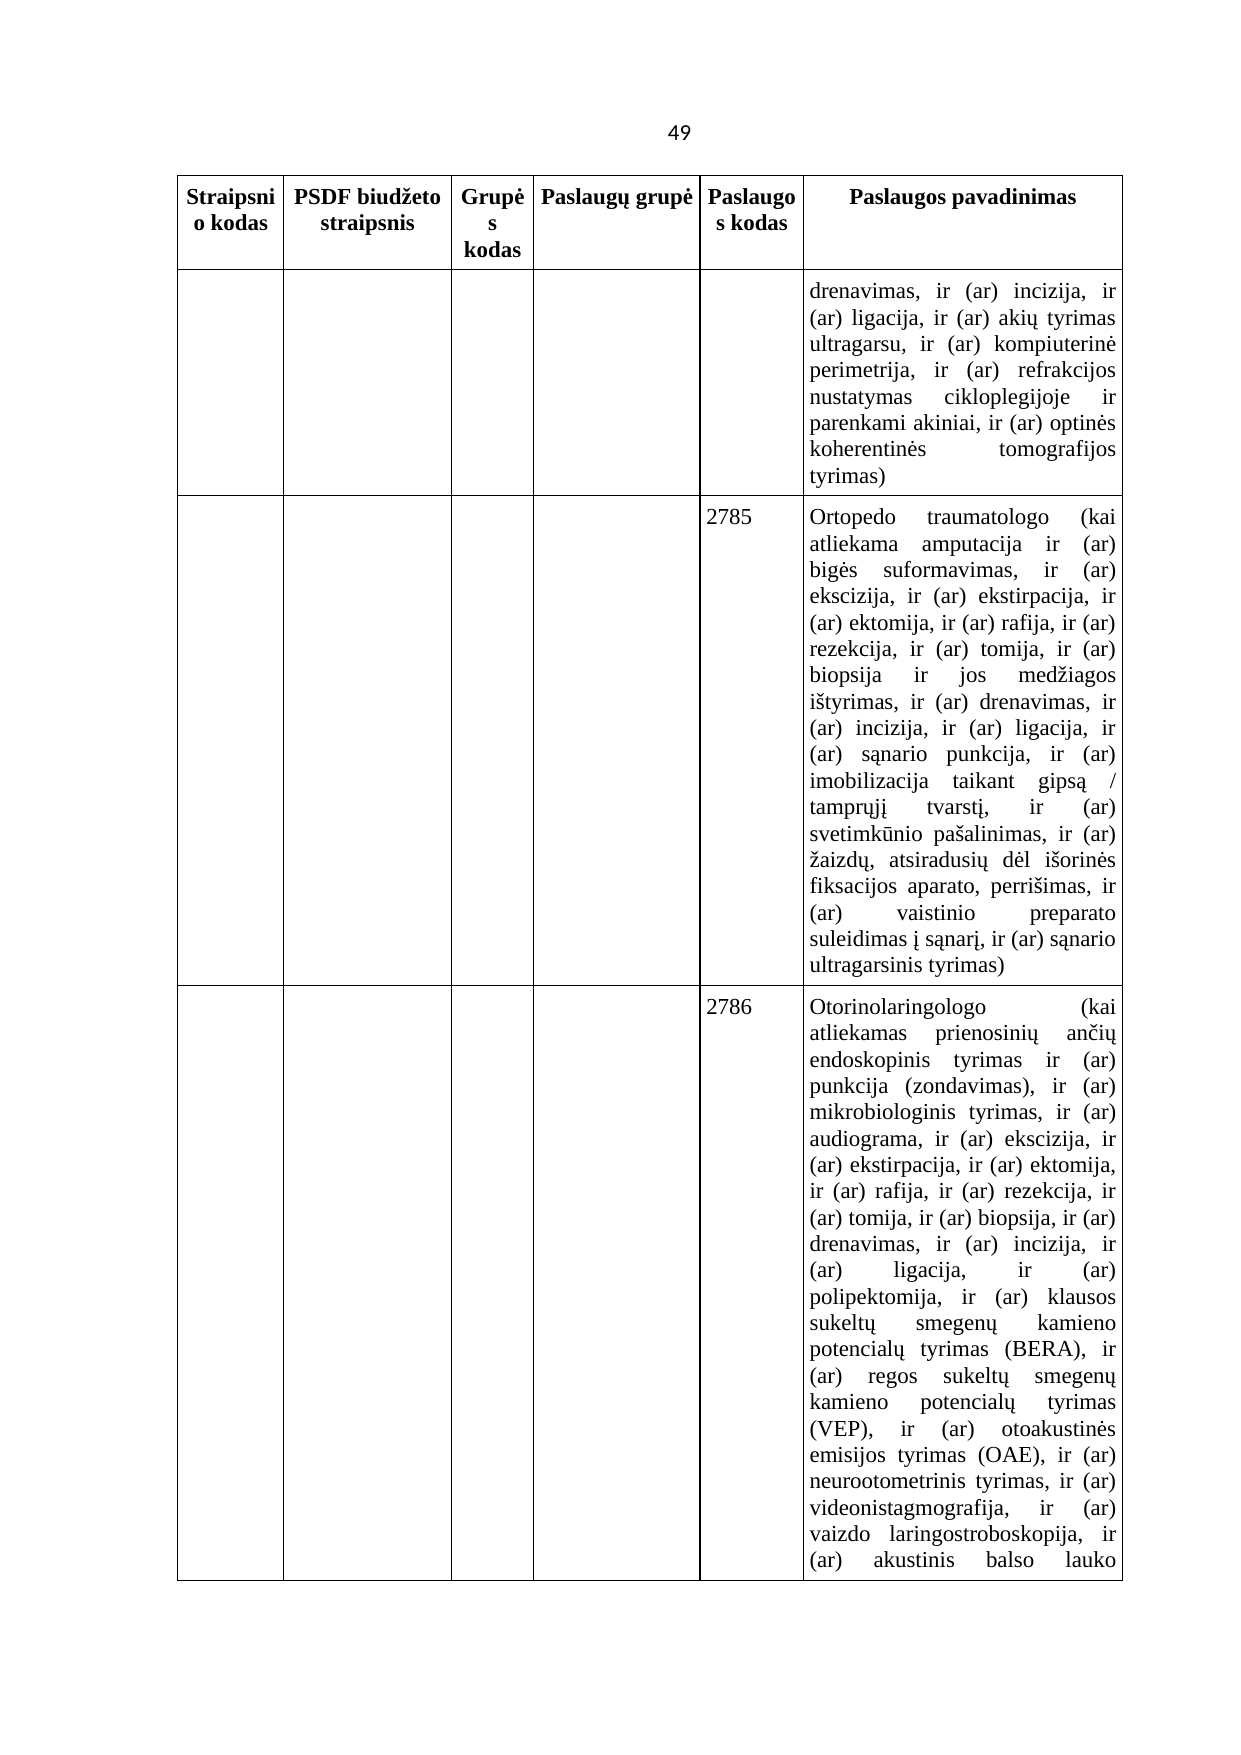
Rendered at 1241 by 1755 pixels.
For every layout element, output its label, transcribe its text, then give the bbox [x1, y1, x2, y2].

table_cell [534, 496, 699, 985]
table_header Paslaugų grupė [534, 176, 699, 269]
table_cell [534, 986, 699, 1580]
table_cell [452, 270, 533, 495]
table_cell Otorinolaringologo (kai atliekamas prienosinių ančių endoskopinis tyrimas ir (ar) punkcija (zondavimas), ir (ar) mikrobiologinis tyrimas, ir (ar) audiograma, ir (ar) ekscizija, ir (ar) ekstirpacija, ir (ar) ektomija, ir (ar) rafija, ir (ar) rezekcija, ir (ar) tomija, ir (ar) biopsija, ir (ar) drenavimas, ir (ar) incizija, ir (ar) ligacija, ir (ar) polipektomija, ir (ar) klausos sukeltų smegenų kamieno potencialų tyrimas (BERA), ir (ar) regos sukeltų smegenų kamieno potencialų tyrimas (VEP), ir (ar) otoakustinės emisijos tyrimas (OAE), ir (ar) neurootometrinis tyrimas, ir (ar) videonistagmografija, ir (ar) vaizdo laringostroboskopija, ir (ar) akustinis balso lauko [804, 986, 1122, 1580]
table_cell [701, 270, 803, 495]
table_cell [452, 496, 533, 985]
table_cell drenavimas, ir (ar) incizija, ir (ar) ligacija, ir (ar) akių tyrimas ultragarsu, ir (ar) kompiuterinė perimetrija, ir (ar) refrakcijos nustatymas cikloplegijoje ir parenkami akiniai, ir (ar) optinės koherentinės tomografijos tyrimas) [804, 270, 1122, 495]
table_header Straipsnio kodas [178, 176, 283, 269]
table_cell 2785 [701, 496, 803, 985]
table_cell [284, 496, 451, 985]
table_cell [284, 986, 451, 1580]
table_cell [178, 986, 283, 1580]
table_header Paslaugos kodas [701, 176, 803, 269]
table_header Grupės kodas [452, 176, 533, 269]
table_cell Ortopedo traumatologo (kai atliekama amputacija ir (ar) bigės suformavimas, ir (ar) ekscizija, ir (ar) ekstirpacija, ir (ar) ektomija, ir (ar) rafija, ir (ar) rezekcija, ir (ar) tomija, ir (ar) biopsija ir jos medžiagos ištyrimas, ir (ar) drenavimas, ir (ar) incizija, ir (ar) ligacija, ir (ar) sąnario punkcija, ir (ar) imobilizacija taikant gipsą / tamprųjį tvarstį, ir (ar) svetimkūnio pašalinimas, ir (ar) žaizdų, atsiradusių dėl išorinės fiksacijos aparato, perrišimas, ir (ar) vaistinio preparato suleidimas į sąnarį, ir (ar) sąnario ultragarsinis tyrimas) [804, 496, 1122, 985]
table_cell [178, 270, 283, 495]
table_cell [284, 270, 451, 495]
table_cell [534, 270, 699, 495]
table_cell [452, 986, 533, 1580]
table_header Paslaugos pavadinimas [804, 176, 1122, 269]
table_cell [178, 496, 283, 985]
table_cell 2786 [701, 986, 803, 1580]
table_header PSDF biudžeto straipsnis [284, 176, 451, 269]
